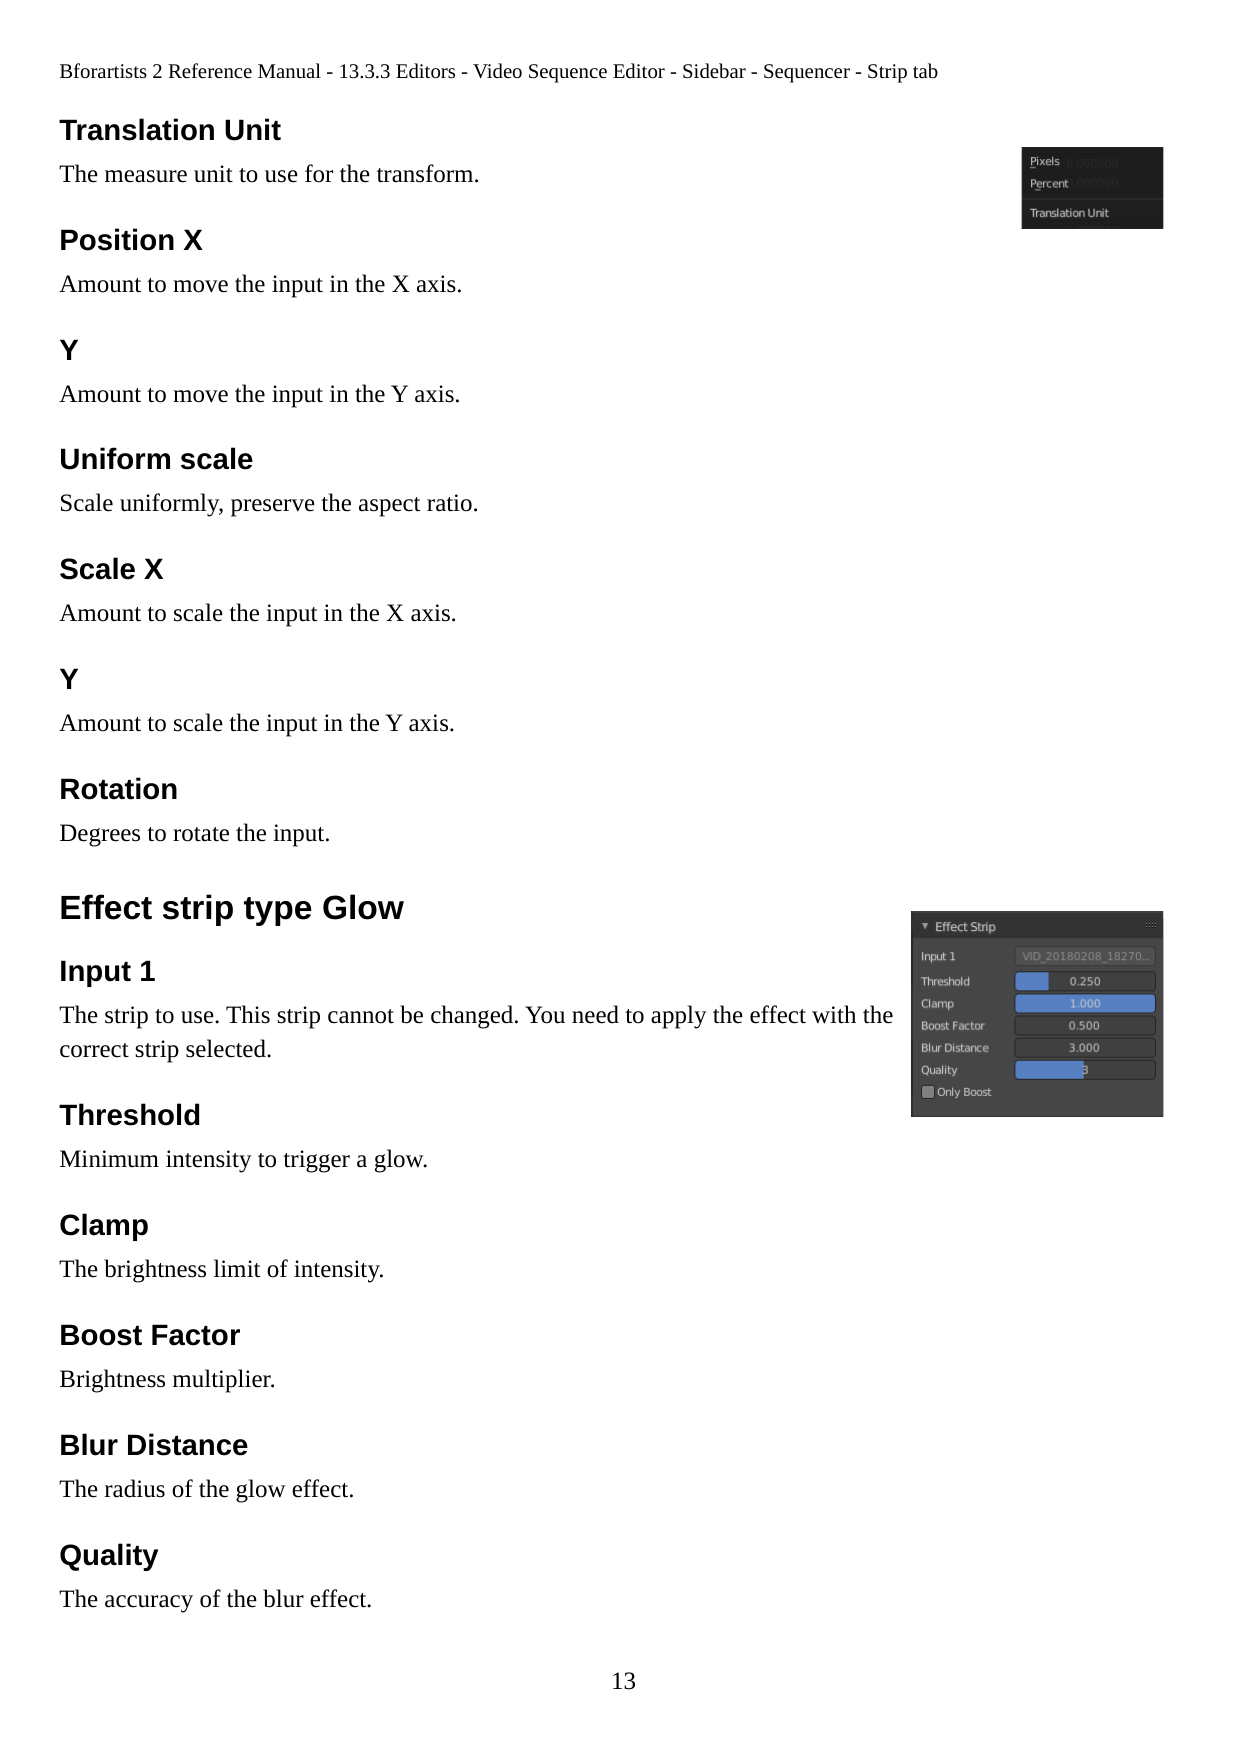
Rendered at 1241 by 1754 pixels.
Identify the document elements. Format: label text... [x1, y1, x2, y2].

subtitle Blur Distance [59, 1428, 1181, 1462]
subtitle Clamp [59, 1208, 1181, 1242]
subtitle Y [59, 662, 1181, 696]
text The radius of the glow effect. [59, 1474, 1181, 1503]
subtitle Scale X [59, 552, 1181, 586]
subtitle Input 1 [59, 954, 911, 988]
subtitle Rotation [59, 772, 1181, 806]
text Amount to move the input in the X axis. [59, 269, 1181, 297]
text Amount to move the input in the Y axis. [59, 379, 1181, 407]
subtitle Threshold [59, 1098, 1181, 1132]
subtitle Quality [59, 1538, 1181, 1572]
text Scale uniformly, preserve the aspect ratio. [59, 488, 1181, 517]
subtitle Effect strip type Glow [59, 888, 1181, 927]
text The strip to use. This strip cannot be changed. You need to apply the effect with the correct strip selected. [59, 1000, 911, 1063]
subtitle [1164, 954, 1181, 988]
text Degrees to rotate the input. [59, 818, 1181, 847]
picture [911, 911, 1164, 1117]
subtitle Boost Factor [59, 1318, 1181, 1352]
text The accuracy of the blur effect. [59, 1584, 1181, 1613]
text Brightness multiplier. [59, 1364, 1181, 1393]
picture [1021, 147, 1164, 229]
text The measure unit to use for the transform. [59, 159, 1021, 188]
text Amount to scale the input in the Y axis. [59, 708, 1181, 737]
text Minimum intensity to trigger a glow. [59, 1144, 1181, 1173]
text Amount to scale the input in the X axis. [59, 598, 1181, 627]
text The brightness limit of intensity. [59, 1254, 1181, 1283]
subtitle Position X [59, 222, 1181, 256]
subtitle Translation Unit [59, 113, 1181, 146]
subtitle Y [59, 332, 1181, 366]
subtitle Uniform scale [59, 442, 1181, 476]
